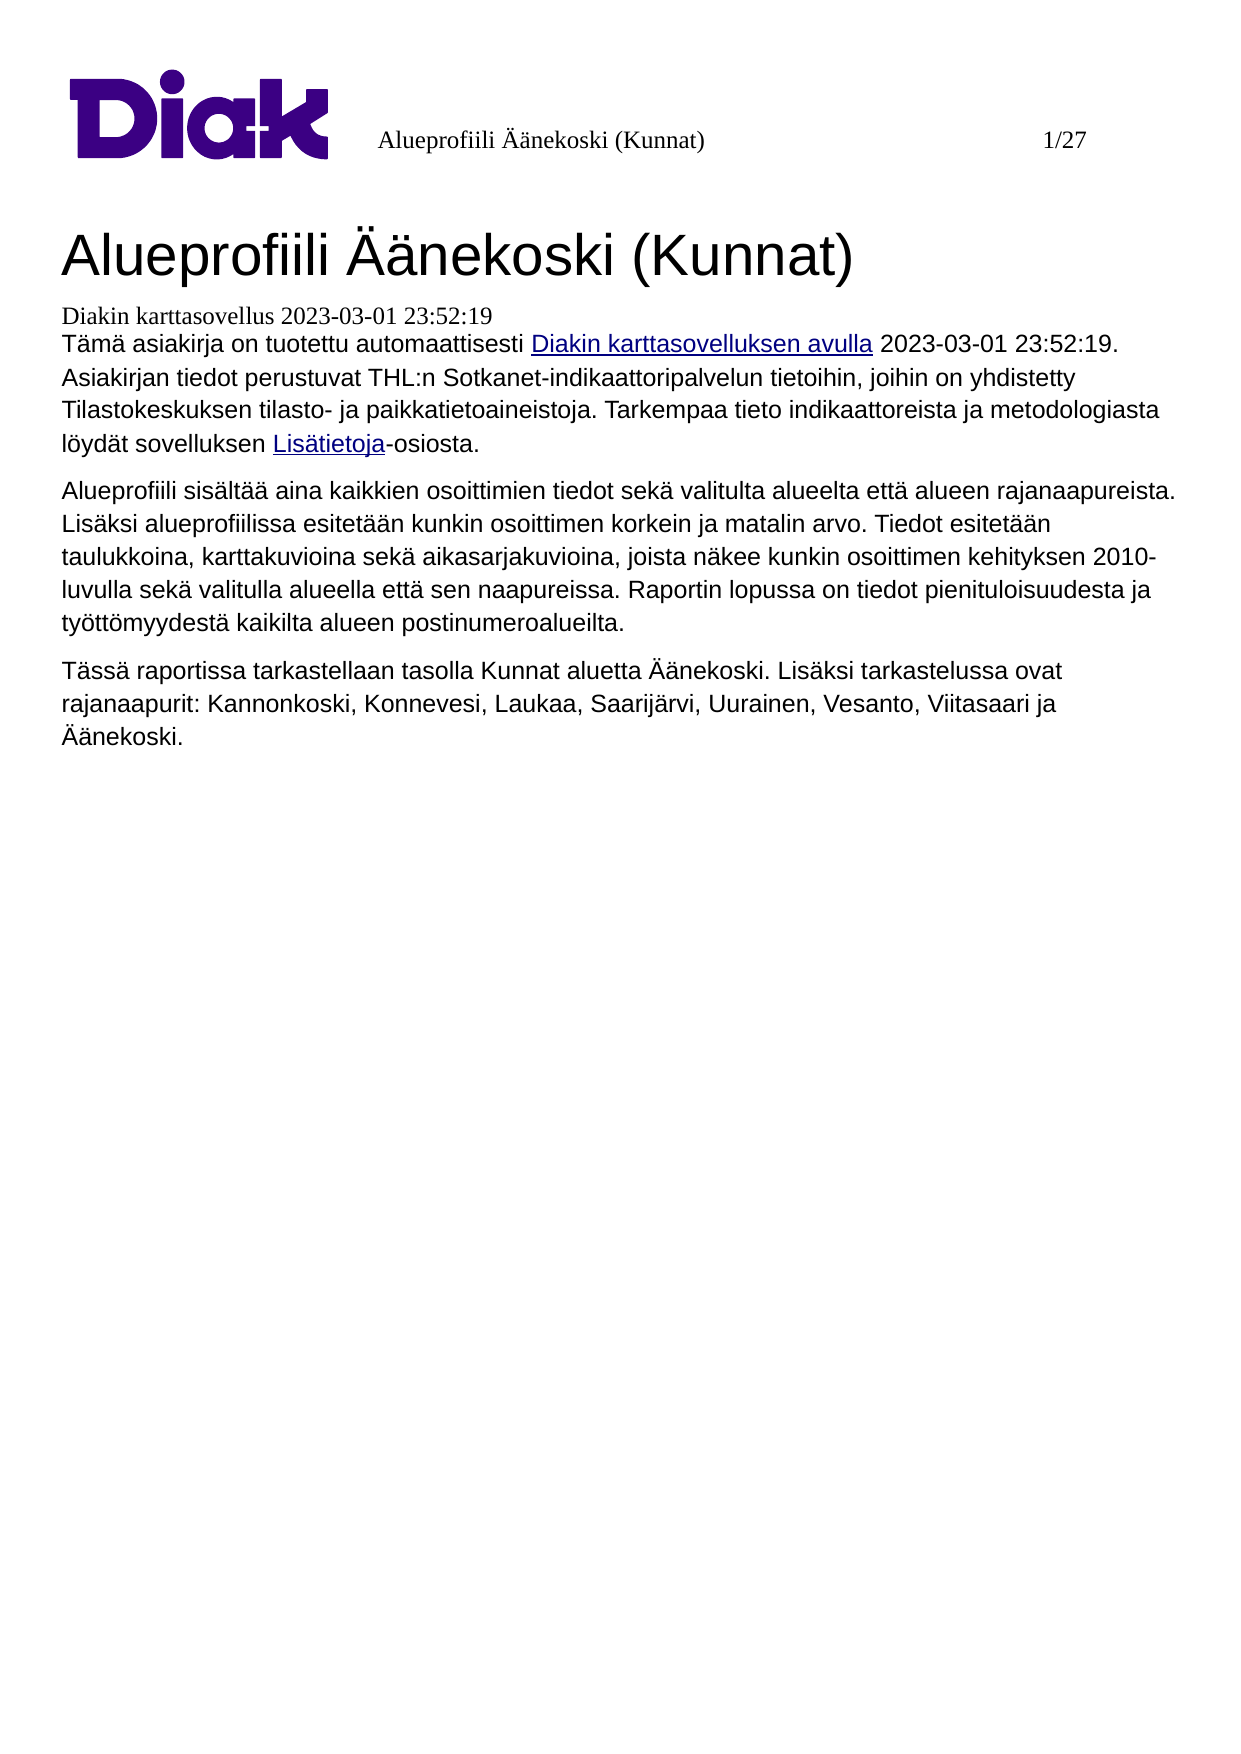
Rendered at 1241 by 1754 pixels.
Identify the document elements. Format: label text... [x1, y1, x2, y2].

text Tässä raportissa tarkastellaan tasolla Kunnat aluetta Äänekoski. Lisäksi tarkastelussa ovat rajanaapurit: Kannonkoski, Konnevesi, Laukaa, Saarijärvi, Uurainen, Vesanto, Viitasaari ja Äänekoski. [61, 656, 1179, 751]
title Alueprofiili Äänekoski (Kunnat) [61, 221, 1179, 288]
text Alueprofiili sisältää aina kaikkien osoittimien tiedot sekä valitulta alueelta että alueen rajanaapureista. Lisäksi alueprofiilissa esitetään kunkin osoittimen korkein ja matalin arvo. Tiedot esitetään taulukkoina, karttakuvioina sekä aikasarjakuvioina, joista näkee kunkin osoittimen kehityksen 2010-luvulla sekä valitulla alueella että sen naapureissa. Raportin lopussa on tiedot pienituloisuudesta ja työttömyydestä kaikilta alueen postinumeroalueilta. [61, 476, 1179, 637]
text Tämä asiakirja on tuotettu automaattisesti Diakin karttasovelluksen avulla 2023-03-01 23:52:19. Asiakirjan tiedot perustuvat THL:n Sotkanet-indikaattoripalvelun tietoihin, joihin on yhdistetty Tilastokeskuksen tilasto- ja paikkatietoaineistoja. Tarkempaa tieto indikaattoreista ja metodologiasta löydät sovelluksen Lisätietoja-osiosta. [61, 329, 1179, 457]
text Diakin karttasovellus 2023-03-01 23:52:19 [61, 301, 1179, 329]
